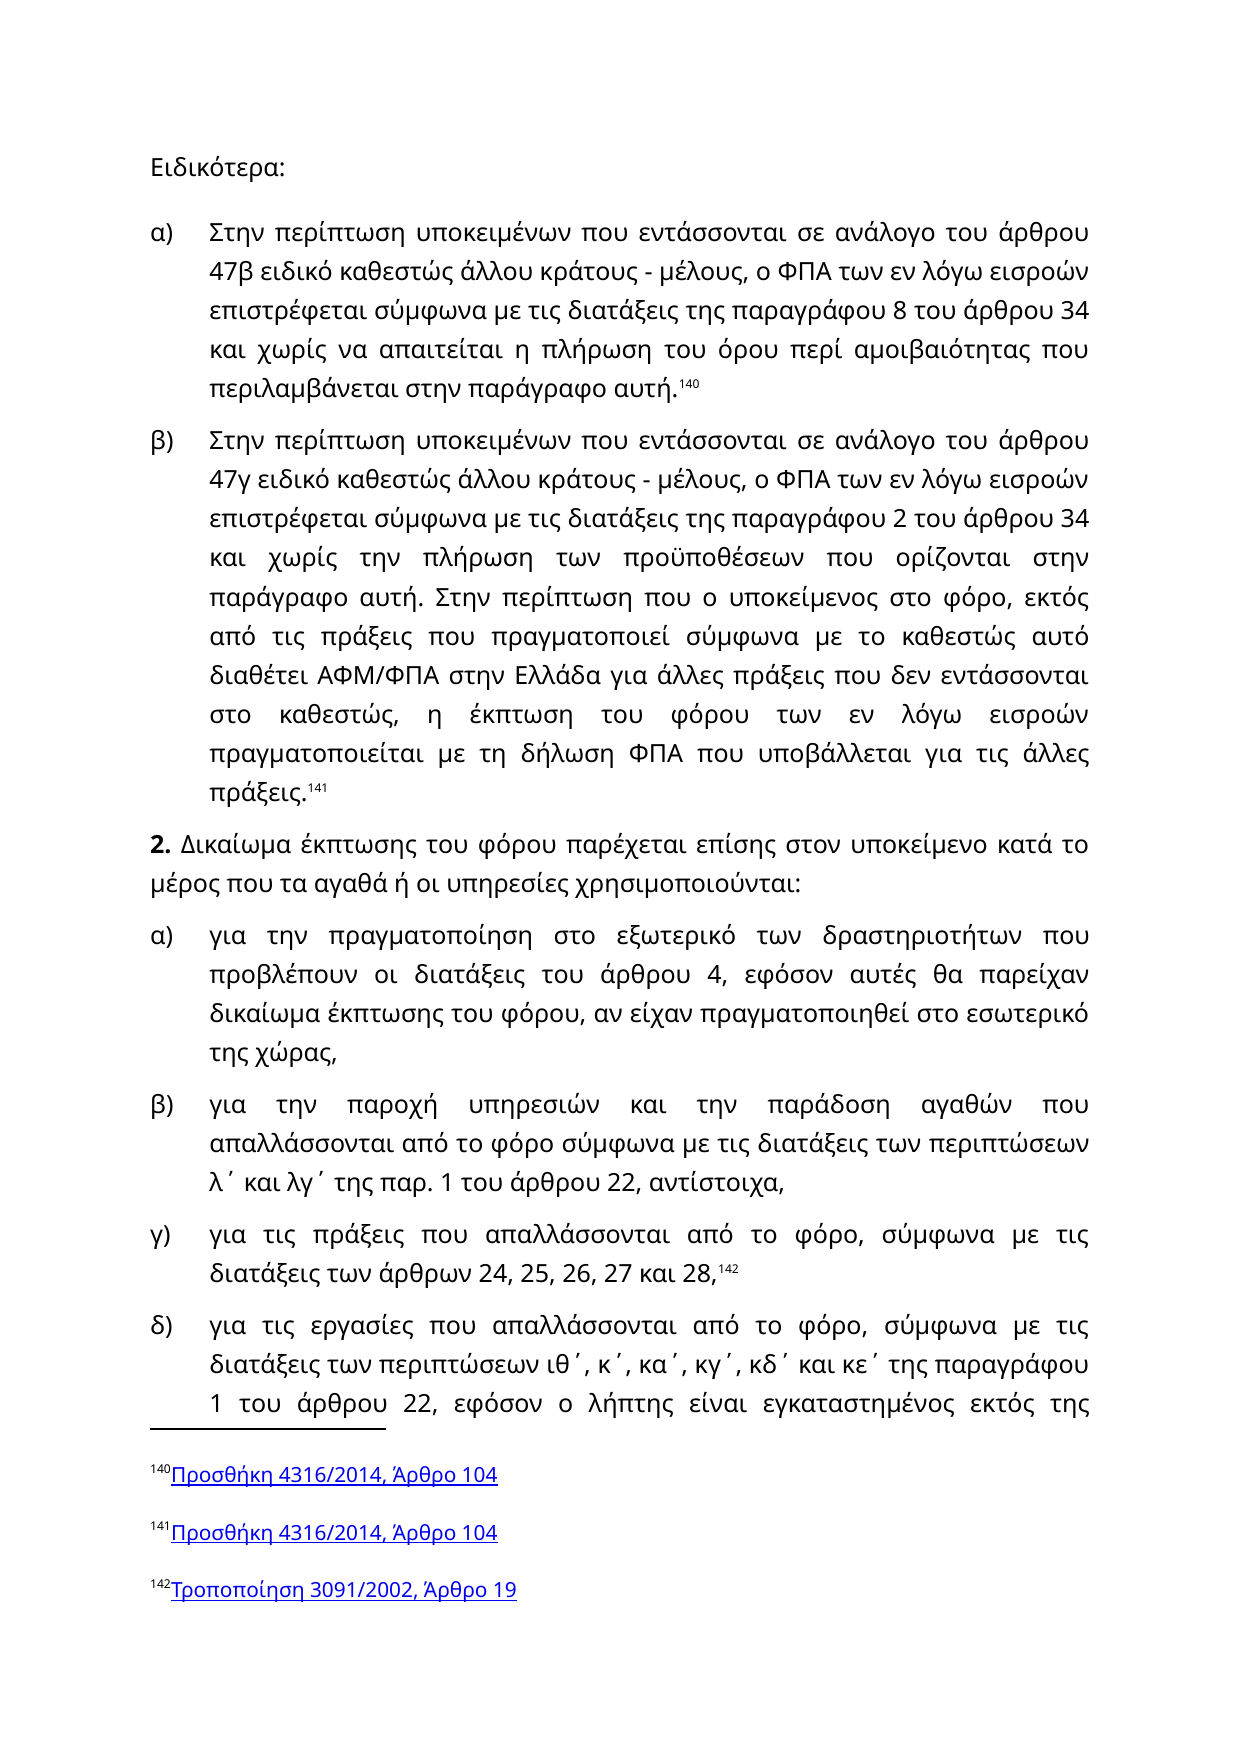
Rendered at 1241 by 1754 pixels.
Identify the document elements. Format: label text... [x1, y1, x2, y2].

list γ) για τις πράξεις που απαλλάσσονται από το φόρο, σύμφωνα με τις διατάξεις των άρθρων 24, 25, 26, 27 και 28, [150, 1217, 1090, 1290]
list β) Στην περίπτωση υποκειμένων που εντάσσονται σε ανάλογο του άρθρου 47γ ειδικό καθεστώς άλλου κράτους - μέλους, ο ΦΠΑ των εν λόγω εισροών επιστρέφεται σύμφωνα με τις διατάξεις της παραγράφου 2 του άρθρου 34 και χωρίς την πλήρωση των προϋποθέσεων που ορίζονται στην παράγραφο αυτή. Στην περίπτωση που ο υποκείμενος στο φόρο, εκτός από τις πράξεις που πραγματοποιεί σύμφωνα με το καθεστώς αυτό διαθέτει ΑΦΜ/ΦΠΑ στην Ελλάδα για άλλες πράξεις που δεν εντάσσονται στο καθεστώς, η έκπτωση του φόρου των εν λόγω εισροών πραγματοποιείται με τη δήλωση ΦΠΑ που υποβάλλεται για τις άλλες πράξεις. [150, 422, 1090, 809]
list α) για την πραγματοποίηση στο εξωτερικό των δραστηριοτήτων που προβλέπουν οι διατάξεις του άρθρου 4, εφόσον αυτές θα παρείχαν δικαίωμα έκπτωσης του φόρου, αν είχαν πραγματοποιηθεί στο εσωτερικό της χώρας, [150, 917, 1090, 1069]
list α) Στην περίπτωση υποκειμένων που εντάσσονται σε ανάλογο του άρθρου 47β ειδικό καθεστώς άλλου κράτους - μέλους, ο ΦΠΑ των εν λόγω εισροών επιστρέφεται σύμφωνα με τις διατάξεις της παραγράφου 8 του άρθρου 34 και χωρίς να απαιτείται η πλήρωση του όρου περί αμοιβαιότητας που περιλαμβάνεται στην παράγραφο αυτή. [150, 214, 1090, 405]
list δ) για τις εργασίες που απαλλάσσονται από το φόρο, σύμφωνα με τις διατάξεις των περιπτώσεων ιθ΄, κ΄, κα΄, κγ΄, κδ΄ και κε΄ της παραγράφου 1 του άρθρου 22, εφόσον ο λήπτης είναι εγκαταστημένος εκτός της [150, 1307, 1090, 1420]
text Προσθήκη 4316/2014, Άρθρο 104 [150, 1518, 1090, 1546]
text Τροποποίηση 3091/2002, Άρθρο 19 [150, 1576, 1090, 1604]
text Ειδικότερα: [150, 150, 1090, 184]
list β) για την παροχή υπηρεσιών και την παράδοση αγαθών που απαλλάσσονται από το φόρο σύμφωνα με τις διατάξεις των περιπτώσεων λ΄ και λγ΄ της παρ. 1 του άρθρου 22, αντίστοιχα, [150, 1087, 1090, 1199]
text Προσθήκη 4316/2014, Άρθρο 104 [150, 1460, 1090, 1489]
text 2. Δικαίωμα έκπτωσης του φόρου παρέχεται επίσης στον υποκείμενο κατά το μέρος που τα αγαθά ή οι υπηρεσίες χρησιμοποιούνται: [150, 827, 1090, 900]
